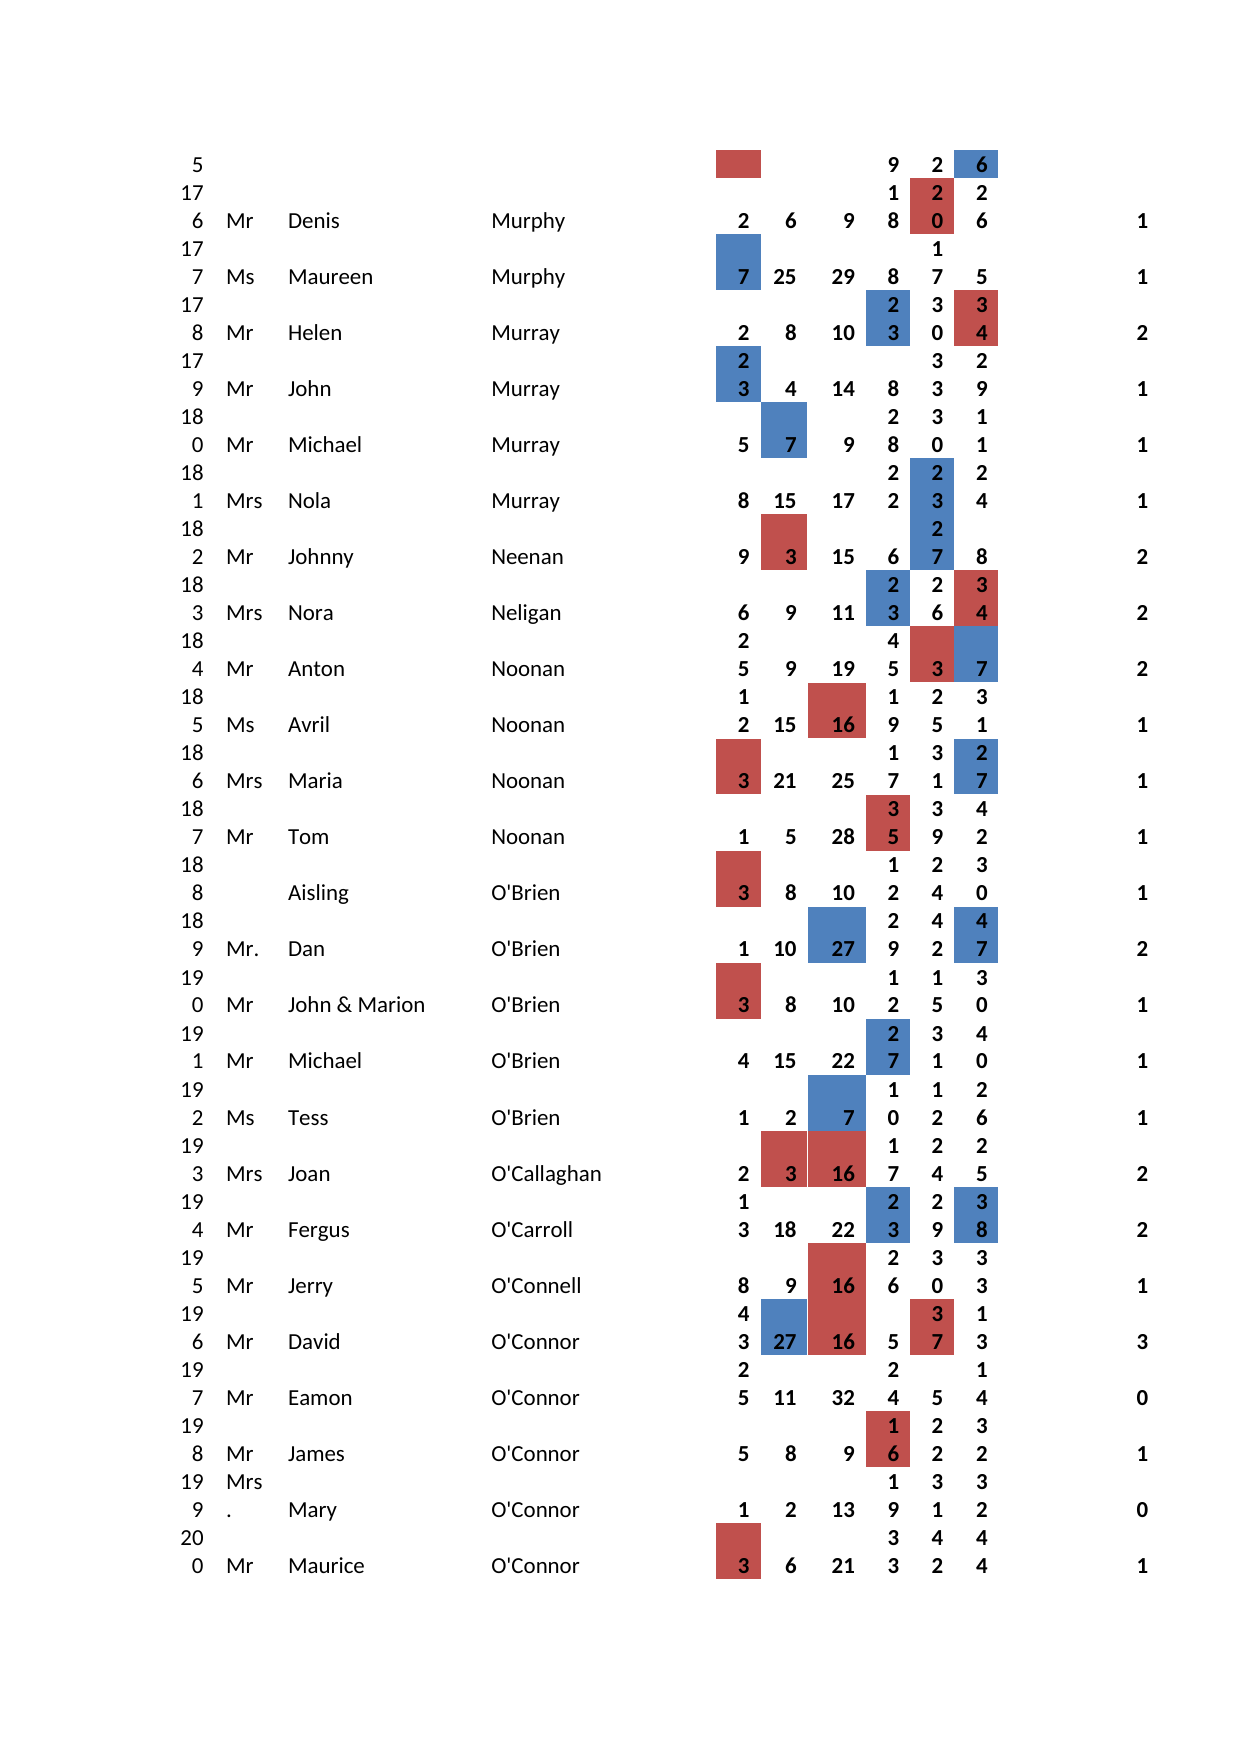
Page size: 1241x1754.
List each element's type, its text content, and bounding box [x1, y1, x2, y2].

table_cell 194 [160, 1187, 214, 1243]
table_cell 179 [160, 346, 214, 402]
table_cell [716, 150, 761, 178]
table_cell 8 [716, 458, 761, 514]
table_cell 34 [954, 570, 998, 626]
table_cell 29 [954, 346, 998, 402]
table_cell 47 [954, 907, 998, 963]
table_cell Michael [277, 1019, 480, 1075]
table_cell 16 [808, 683, 866, 738]
table_cell 23 [910, 458, 954, 514]
table_cell [999, 150, 1086, 178]
table_cell 1 [1086, 458, 1199, 514]
table_cell Fergus [277, 1187, 480, 1243]
table_cell 176 [160, 178, 214, 234]
table_cell [999, 1467, 1086, 1523]
table_cell 25 [716, 1355, 761, 1411]
table_cell [999, 1299, 1086, 1355]
table_cell 26 [866, 1243, 910, 1299]
table_cell Eamon [277, 1355, 480, 1411]
table_cell 40 [954, 1019, 998, 1075]
table_cell [999, 626, 1086, 682]
table_cell Mr [215, 963, 277, 1019]
table_cell 30 [910, 402, 954, 458]
table_cell 26 [954, 1075, 998, 1131]
table_cell 8 [761, 1411, 807, 1467]
table_cell 2 [1086, 514, 1199, 570]
table_cell 182 [160, 514, 214, 570]
table_cell [999, 1131, 1086, 1187]
table_cell 5 [866, 1299, 910, 1355]
table_cell 9 [808, 178, 866, 234]
table_cell 32 [808, 1355, 866, 1411]
table_cell 33 [910, 346, 954, 402]
table_cell 195 [160, 1243, 214, 1299]
table_cell 6 [761, 1523, 807, 1579]
table_cell Murphy [480, 178, 716, 234]
table_cell 13 [954, 1299, 998, 1355]
table_cell 18 [866, 178, 910, 234]
table_cell 15 [761, 1019, 807, 1075]
table_cell 200 [160, 1523, 214, 1579]
table_cell 14 [808, 346, 866, 402]
table_cell Johnny [277, 514, 480, 570]
table_cell 10 [866, 1075, 910, 1131]
table_cell O'Connor [480, 1411, 716, 1467]
table_cell 3 [716, 851, 761, 907]
table_cell Murphy [480, 234, 716, 290]
table_cell [1086, 150, 1199, 178]
table_cell 17 [808, 458, 866, 514]
table_cell 1 [1086, 1411, 1199, 1467]
table_cell O'Carroll [480, 1187, 716, 1243]
table_cell Murray [480, 290, 716, 346]
table_cell [999, 290, 1086, 346]
table_cell Mr [215, 1243, 277, 1299]
table_cell 17 [910, 234, 954, 290]
table_cell Noonan [480, 739, 716, 794]
table_cell Mr [215, 1019, 277, 1075]
table_cell 20 [910, 178, 954, 234]
table_cell 193 [160, 1131, 214, 1187]
table_cell 34 [954, 290, 998, 346]
table_cell 9 [716, 514, 761, 570]
table_cell 29 [910, 1187, 954, 1243]
table_cell 30 [954, 963, 998, 1019]
table_cell James [277, 1411, 480, 1467]
table_cell 1 [1086, 795, 1199, 851]
table_cell 23 [866, 1187, 910, 1243]
table_cell 1 [1086, 1243, 1199, 1299]
table_cell 1 [1086, 1019, 1199, 1075]
table_cell 30 [910, 290, 954, 346]
table_cell 12 [910, 1075, 954, 1131]
table_cell Mr [215, 626, 277, 682]
table_cell 11 [808, 570, 866, 626]
table_cell 23 [866, 570, 910, 626]
table_cell David [277, 1299, 480, 1355]
table_cell 33 [866, 1523, 910, 1579]
table_cell 3 [910, 626, 954, 682]
table_cell 28 [808, 795, 866, 851]
table_cell [999, 851, 1086, 907]
table_cell Murray [480, 458, 716, 514]
table_cell 26 [954, 178, 998, 234]
table_cell 38 [954, 1187, 998, 1243]
table_cell 2 [716, 178, 761, 234]
table_cell 21 [808, 1523, 866, 1579]
table_cell 1 [716, 907, 761, 963]
table_cell Tom [277, 795, 480, 851]
table_cell 189 [160, 907, 214, 963]
table_cell 24 [910, 851, 954, 907]
table_cell 8 [761, 290, 807, 346]
table_cell 1 [716, 1075, 761, 1131]
table_cell 186 [160, 739, 214, 794]
table_cell 9 [808, 1411, 866, 1467]
table_cell 192 [160, 1075, 214, 1131]
table_cell 15 [910, 963, 954, 1019]
table_cell Mrs [215, 458, 277, 514]
table_cell 187 [160, 795, 214, 851]
table_cell 16 [866, 1411, 910, 1467]
table_cell 183 [160, 570, 214, 626]
table_cell 24 [910, 1131, 954, 1187]
table_cell 32 [954, 1411, 998, 1467]
table_cell [999, 963, 1086, 1019]
table_cell [999, 514, 1086, 570]
table_cell 27 [866, 1019, 910, 1075]
table_cell 1 [1086, 402, 1199, 458]
table_cell 30 [954, 851, 998, 907]
table_cell 2 [1086, 570, 1199, 626]
table_cell 0 [1086, 1467, 1199, 1523]
table_cell 9 [808, 402, 866, 458]
table_cell 178 [160, 290, 214, 346]
table_cell 6 [866, 514, 910, 570]
table_cell Mr [215, 1411, 277, 1467]
table_cell 25 [910, 683, 954, 738]
table_cell [999, 1243, 1086, 1299]
table_cell 190 [160, 963, 214, 1019]
table_cell 22 [866, 458, 910, 514]
table_cell Maurice [277, 1523, 480, 1579]
table_cell 9 [866, 150, 910, 178]
table_cell 2 [1086, 1187, 1199, 1243]
table_cell 5 [160, 150, 214, 178]
table_cell 9 [761, 570, 807, 626]
table_cell 2 [716, 1131, 761, 1187]
table_cell 1 [1086, 739, 1199, 794]
table_cell Nola [277, 458, 480, 514]
table_cell 13 [716, 1187, 761, 1243]
table_cell 1 [1086, 1523, 1199, 1579]
table_cell 21 [761, 739, 807, 794]
table_cell 39 [910, 795, 954, 851]
table_cell 28 [866, 402, 910, 458]
table_cell 22 [808, 1019, 866, 1075]
table_cell [761, 150, 807, 178]
table_cell O'Connor [480, 1523, 716, 1579]
table_cell 25 [808, 739, 866, 794]
table_cell Anton [277, 626, 480, 682]
table_cell 2 [910, 150, 954, 178]
table_cell 15 [761, 458, 807, 514]
table_cell 2 [761, 1075, 807, 1131]
table_cell Jerry [277, 1243, 480, 1299]
table_cell 3 [1086, 1299, 1199, 1355]
table_cell 13 [808, 1467, 866, 1523]
table_cell Murray [480, 346, 716, 402]
table_cell Mr [215, 346, 277, 402]
table_cell 185 [160, 683, 214, 738]
table_cell 10 [808, 290, 866, 346]
table_cell 8 [954, 514, 998, 570]
table_cell 8 [716, 1243, 761, 1299]
table_cell 1 [1086, 178, 1199, 234]
table_cell 2 [761, 1467, 807, 1523]
table_cell [480, 150, 716, 178]
table_cell 2 [1086, 626, 1199, 682]
table_cell 25 [761, 234, 807, 290]
table_cell 42 [910, 907, 954, 963]
table_cell [999, 795, 1086, 851]
table_cell Helen [277, 290, 480, 346]
table_cell 12 [716, 683, 761, 738]
table_cell Mrs [215, 570, 277, 626]
table_cell Mr [215, 402, 277, 458]
table_cell 11 [761, 1355, 807, 1411]
table_cell Mr [215, 795, 277, 851]
table_cell 4 [761, 346, 807, 402]
table_cell Joan [277, 1131, 480, 1187]
table_cell Mrs. [215, 1467, 277, 1523]
table_cell 1 [1086, 1075, 1199, 1131]
table_cell 42 [910, 1523, 954, 1579]
table_cell Mr [215, 1355, 277, 1411]
table_cell 43 [716, 1299, 761, 1355]
table_cell Mr [215, 1187, 277, 1243]
table_cell 9 [761, 1243, 807, 1299]
table_cell 3 [716, 1523, 761, 1579]
table_cell 16 [808, 1243, 866, 1299]
table_cell 42 [954, 795, 998, 851]
table_cell 198 [160, 1411, 214, 1467]
table_cell Ms [215, 1075, 277, 1131]
table_cell [808, 150, 866, 178]
table_cell 10 [761, 907, 807, 963]
table_cell 2 [1086, 290, 1199, 346]
table_cell 23 [866, 290, 910, 346]
table_cell 7 [761, 402, 807, 458]
table_cell John [277, 346, 480, 402]
table_cell 31 [910, 1019, 954, 1075]
table_cell 4 [716, 1019, 761, 1075]
table_cell 1 [716, 1467, 761, 1523]
table_cell 27 [761, 1299, 807, 1355]
table_cell 10 [808, 963, 866, 1019]
table_cell O'Brien [480, 1019, 716, 1075]
table_cell 6 [761, 178, 807, 234]
table_cell O'Brien [480, 851, 716, 907]
table_cell 31 [954, 683, 998, 738]
table_cell [999, 1075, 1086, 1131]
table_cell 27 [808, 907, 866, 963]
table_cell 29 [866, 907, 910, 963]
table_cell 5 [716, 1411, 761, 1467]
table_cell Mr. [215, 907, 277, 963]
table_cell [999, 683, 1086, 738]
table_cell 22 [808, 1187, 866, 1243]
table_cell 31 [910, 739, 954, 794]
table_cell [999, 346, 1086, 402]
table_cell Mrs [215, 1131, 277, 1187]
table_cell [999, 1187, 1086, 1243]
table_cell 3 [761, 1131, 807, 1187]
table_cell 31 [910, 1467, 954, 1523]
table_cell John & Marion [277, 963, 480, 1019]
table_cell [277, 150, 480, 178]
table_cell [999, 458, 1086, 514]
table_cell 14 [954, 1355, 998, 1411]
table_cell 9 [761, 626, 807, 682]
table_cell 12 [866, 963, 910, 1019]
table_cell 1 [1086, 963, 1199, 1019]
table_cell 29 [808, 234, 866, 290]
table_cell O'Callaghan [480, 1131, 716, 1187]
table_cell 1 [1086, 234, 1199, 290]
table_cell 5 [716, 402, 761, 458]
table_cell Mr [215, 1523, 277, 1579]
table_cell Ms [215, 234, 277, 290]
table_cell O'Brien [480, 907, 716, 963]
table_cell 7 [716, 234, 761, 290]
table_cell 17 [866, 739, 910, 794]
table_cell 5 [954, 234, 998, 290]
table_cell 15 [808, 514, 866, 570]
table_cell 35 [866, 795, 910, 851]
table_cell 196 [160, 1299, 214, 1355]
table_cell 184 [160, 626, 214, 682]
table_cell 1 [1086, 851, 1199, 907]
table_cell 16 [808, 1131, 866, 1187]
table_cell 7 [808, 1075, 866, 1131]
table_cell Avril [277, 683, 480, 738]
table_cell 1 [1086, 346, 1199, 402]
table_cell [999, 178, 1086, 234]
table_cell 3 [761, 514, 807, 570]
table_cell 45 [866, 626, 910, 682]
table_cell [999, 1411, 1086, 1467]
table_cell 26 [910, 570, 954, 626]
table_cell Michael [277, 402, 480, 458]
table_cell Mr [215, 514, 277, 570]
table_cell 6 [716, 570, 761, 626]
table_cell 3 [716, 739, 761, 794]
table_cell O'Brien [480, 1075, 716, 1131]
table_cell O'Connor [480, 1299, 716, 1355]
table_cell 5 [910, 1355, 954, 1411]
table_cell Neligan [480, 570, 716, 626]
table_cell 2 [1086, 907, 1199, 963]
table_cell 5 [761, 795, 807, 851]
table_cell 22 [910, 1411, 954, 1467]
table_cell 27 [954, 739, 998, 794]
table_cell 0 [1086, 1355, 1199, 1411]
table_cell 44 [954, 1523, 998, 1579]
table_cell Noonan [480, 795, 716, 851]
table_cell [999, 1019, 1086, 1075]
table_cell 188 [160, 851, 214, 907]
table_cell Mr [215, 178, 277, 234]
table_cell Aisling [277, 851, 480, 907]
table_cell O'Connell [480, 1243, 716, 1299]
table_cell 1 [716, 795, 761, 851]
table_cell 12 [866, 851, 910, 907]
table_cell 10 [808, 851, 866, 907]
table_cell 8 [761, 851, 807, 907]
table_cell [999, 739, 1086, 794]
table_cell 25 [954, 1131, 998, 1187]
table_cell Mr [215, 290, 277, 346]
table_cell O'Connor [480, 1467, 716, 1523]
table_cell 191 [160, 1019, 214, 1075]
table_cell [999, 234, 1086, 290]
table_cell 181 [160, 458, 214, 514]
table_cell 24 [866, 1355, 910, 1411]
table_cell Mary [277, 1467, 480, 1523]
table_cell [215, 150, 277, 178]
table_cell Neenan [480, 514, 716, 570]
table_cell [215, 851, 277, 907]
table_cell 7 [954, 626, 998, 682]
table_cell 27 [910, 514, 954, 570]
table_cell Tess [277, 1075, 480, 1131]
table_cell 23 [716, 346, 761, 402]
table_cell 1 [1086, 683, 1199, 738]
table_cell Denis [277, 178, 480, 234]
table_cell 197 [160, 1355, 214, 1411]
table_cell 19 [866, 683, 910, 738]
table_cell 8 [866, 234, 910, 290]
table_cell 8 [761, 963, 807, 1019]
table_cell 19 [866, 1467, 910, 1523]
table_cell 17 [866, 1131, 910, 1187]
table_cell 3 [716, 963, 761, 1019]
table_cell Maureen [277, 234, 480, 290]
table_cell Murray [480, 402, 716, 458]
table_cell O'Connor [480, 1355, 716, 1411]
table_cell 33 [954, 1243, 998, 1299]
table_cell Dan [277, 907, 480, 963]
table_cell Mrs [215, 739, 277, 794]
table_cell 32 [954, 1467, 998, 1523]
table_cell 16 [808, 1299, 866, 1355]
table_cell Mr [215, 1299, 277, 1355]
table_cell 19 [808, 626, 866, 682]
table_cell [999, 1355, 1086, 1411]
table_cell Ms [215, 683, 277, 738]
table_cell 15 [761, 683, 807, 738]
table_cell 30 [910, 1243, 954, 1299]
table_cell Maria [277, 739, 480, 794]
table_cell [999, 570, 1086, 626]
table_cell 25 [716, 626, 761, 682]
table_cell 8 [866, 346, 910, 402]
table_cell 2 [1086, 1131, 1199, 1187]
table_cell 177 [160, 234, 214, 290]
table_cell 6 [954, 150, 998, 178]
table_cell [999, 907, 1086, 963]
table_cell O'Brien [480, 963, 716, 1019]
table_cell [999, 1523, 1086, 1579]
table_cell [999, 402, 1086, 458]
table_cell 18 [761, 1187, 807, 1243]
table_cell Noonan [480, 683, 716, 738]
table_cell 180 [160, 402, 214, 458]
table_cell Noonan [480, 626, 716, 682]
table_cell 11 [954, 402, 998, 458]
table_cell 37 [910, 1299, 954, 1355]
table_cell 24 [954, 458, 998, 514]
table_cell 2 [716, 290, 761, 346]
table_cell Nora [277, 570, 480, 626]
table_cell 199 [160, 1467, 214, 1523]
